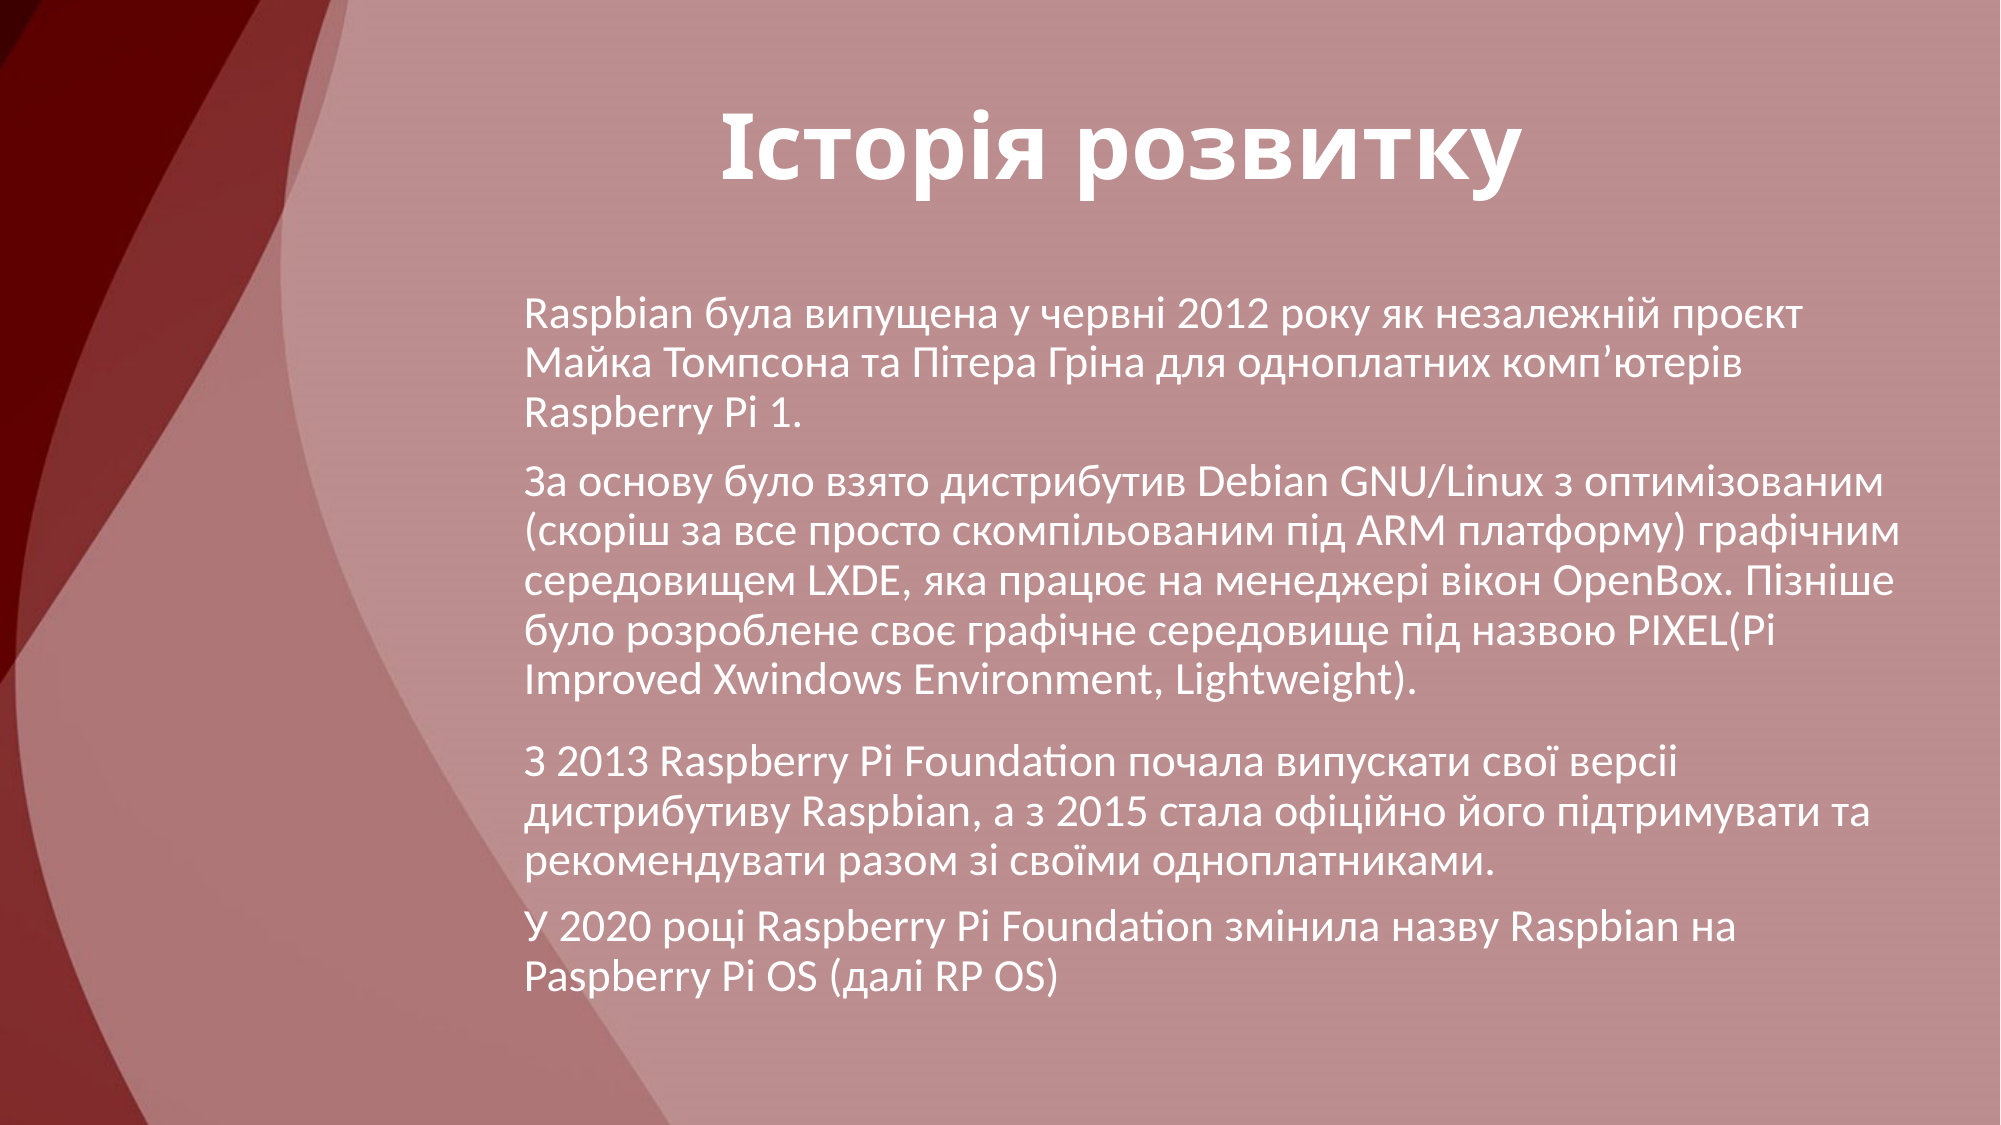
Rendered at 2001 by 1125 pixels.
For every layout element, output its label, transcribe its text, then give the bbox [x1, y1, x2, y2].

list Raspbian була випущена у червні 2012 року як незалежній проєкт Майка Томпсона та Пітера Гріна для одноплатних комп’ютерів Raspberry Pi 1. За основу було взято дистрибутив Debian GNU/Linux з оптимізованим (скоріш за все просто скомпільованим під ARM платформу) графічним середовищем LXDE, яка працює на менеджері вікон OpenBox. Пізніше було розроблене своє графічне середовище під назвою PIXEL(Pi Improved Xwindows Environment, Lightweight). З 2013 Raspberry Pi Foundation почала випускати свої версіі дистрибутиву Raspbian, а з 2015 стала офіційно його підтримувати та рекомендувати разом зі своїми одноплатниками. У 2020 році Raspberry Pi Foundation змінила назву Raspbian на Paspberry Pi OS (далі RP OS) [508, 280, 1931, 1023]
title Історія розвитку [312, 38, 1931, 261]
picture [0, 0, 2001, 1125]
